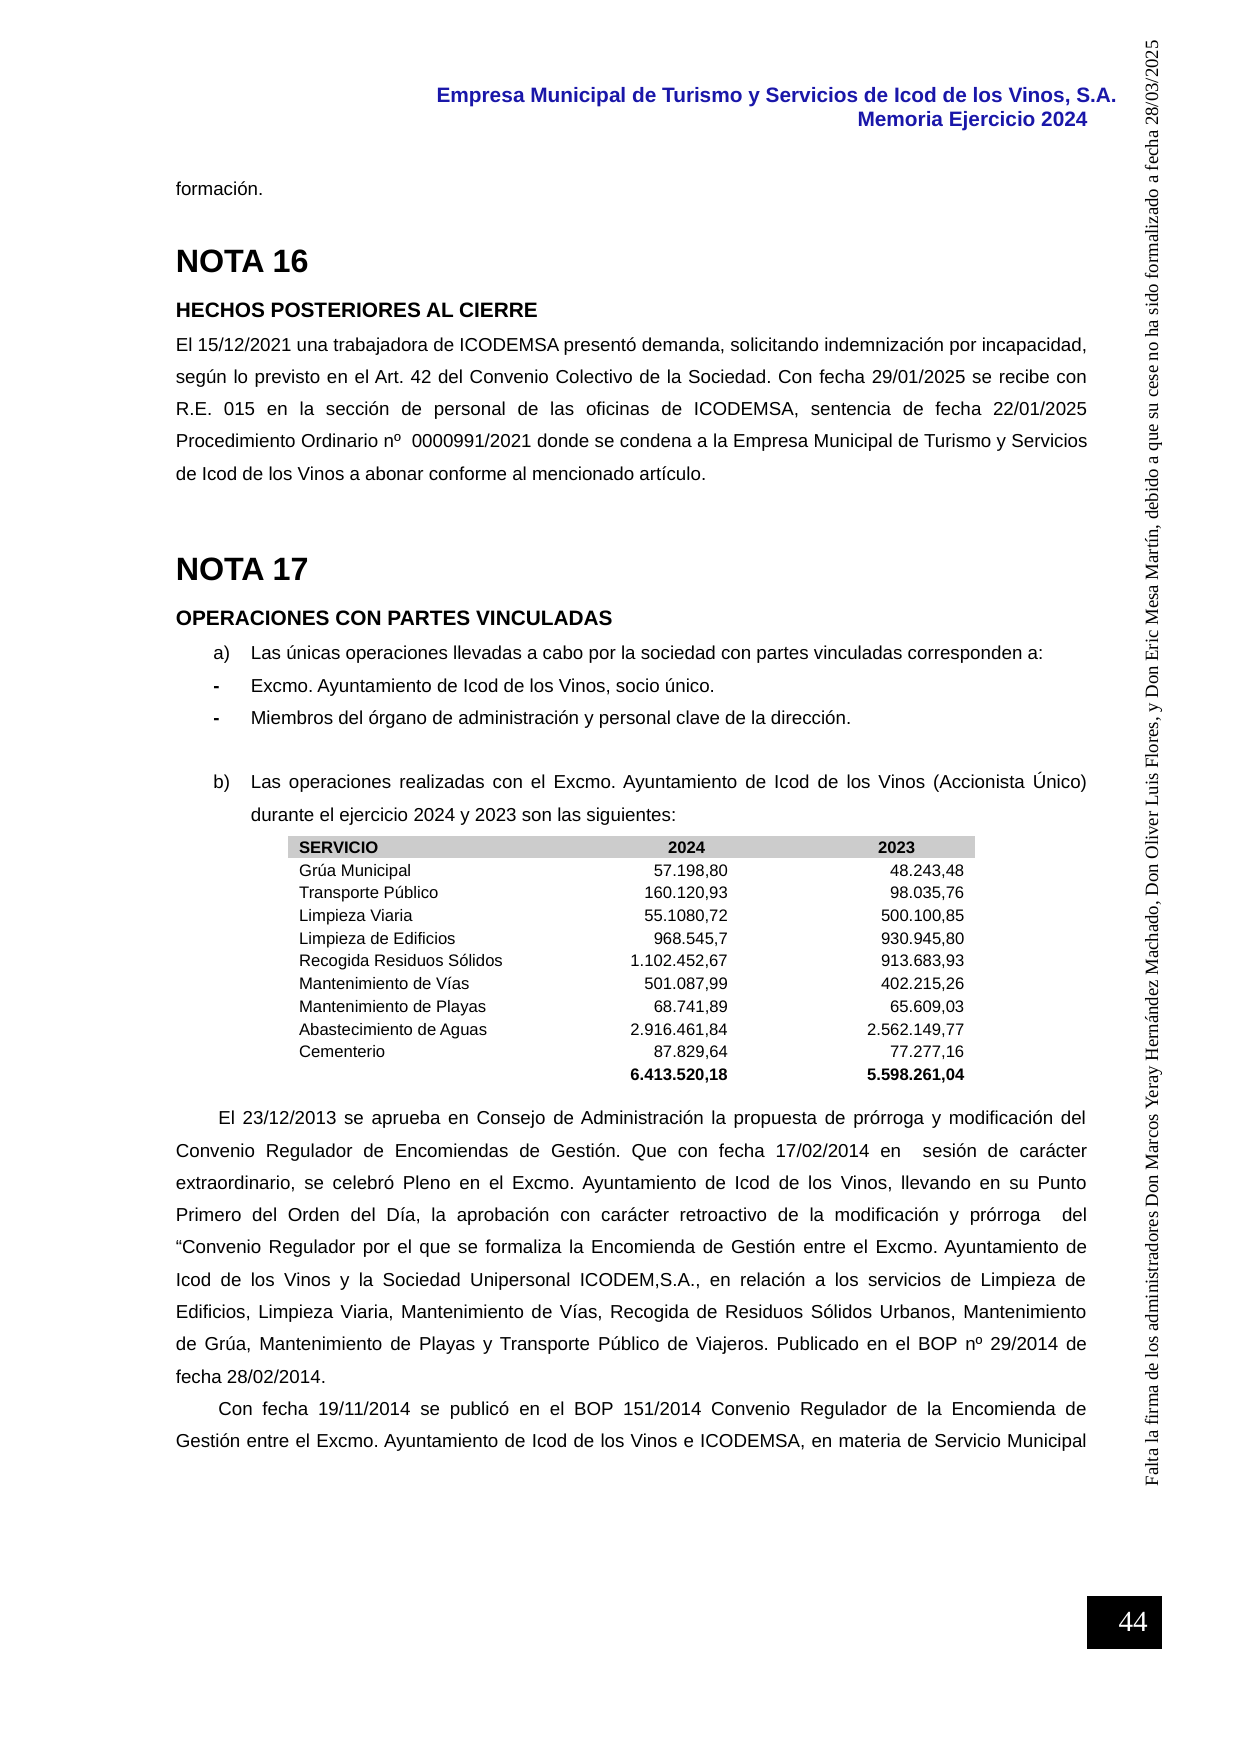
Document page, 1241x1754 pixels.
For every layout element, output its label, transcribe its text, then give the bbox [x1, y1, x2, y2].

table_cell Abastecimiento de Aguas [288, 1018, 555, 1040]
table_cell 968.545,7 [555, 927, 739, 949]
table_cell 2.562.149,77 [739, 1018, 975, 1040]
text OPERACIONES CON PARTES VINCULADAS [176, 606, 1087, 630]
table_cell 48.243,48 [739, 859, 975, 881]
text HECHOS POSTERIORES AL CIERRE [176, 297, 1087, 321]
text El 23/12/2013 se aprueba en Consejo de Administración la propuesta de prórroga y modificación del Convenio Regulador de Encomiendas de Gestión. Que con fecha 17/02/2014 en sesión de carácter extraordinario, se celebró Pleno en el Excmo. Ayuntamiento de Icod de los Vinos, llevando en su Punto Primero del Orden del Día, la aprobación con carácter retroactivo de la modificación y prórroga del “Convenio Regulador por el que se formaliza la Encomienda de Gestión entre el Excmo. Ayuntamiento de Icod de los Vinos y la Sociedad Unipersonal ICODEM,S.A., en relación a los servicios de Limpieza de Edificios, Limpieza Viaria, Mantenimiento de Vías, Recogida de Residuos Sólidos Urbanos, Mantenimiento de Grúa, Mantenimiento de Playas y Transporte Público de Viajeros. Publicado en el BOP nº 29/2014 de fecha 28/02/2014. [176, 1107, 1087, 1387]
table_cell 402.215,26 [739, 972, 975, 995]
table_cell Limpieza de Edificios [288, 927, 555, 949]
table_cell 55.1080,72 [555, 904, 739, 927]
table_cell 98.035,76 [739, 881, 975, 904]
table_header 2023 [739, 836, 975, 858]
table_cell Transporte Público [288, 881, 555, 904]
table_header SERVICIO [288, 836, 555, 858]
text formación. [176, 177, 1087, 199]
table_header 2024 [555, 836, 739, 858]
table_cell 77.277,16 [739, 1040, 975, 1063]
table_cell 930.945,80 [739, 927, 975, 949]
table_cell 57.198,80 [555, 859, 739, 881]
table_cell Grúa Municipal [288, 859, 555, 881]
table_cell [288, 1063, 555, 1086]
text NOTA 17 [176, 551, 1087, 588]
table_cell Mantenimiento de Vías [288, 972, 555, 995]
table_cell 913.683,93 [739, 949, 975, 972]
table_cell 1.102.452,67 [555, 949, 739, 972]
table_cell 87.829,64 [555, 1040, 739, 1063]
table_cell 500.100,85 [739, 904, 975, 927]
table_cell Cementerio [288, 1040, 555, 1063]
table_cell Limpieza Viaria [288, 904, 555, 927]
table_cell 5.598.261,04 [739, 1063, 975, 1086]
table_cell 68.741,89 [555, 995, 739, 1017]
text NOTA 16 [176, 242, 1087, 279]
table_cell 65.609,03 [739, 995, 975, 1017]
text El 15/12/2021 una trabajadora de ICODEMSA presentó demanda, solicitando indemnización por incapacidad, según lo previsto en el Art. 42 del Convenio Colectivo de la Sociedad. Con fecha 29/01/2025 se recibe con R.E. 015 en la sección de personal de las oficinas de ICODEMSA, sentencia de fecha 22/01/2025 Procedimiento Ordinario nº 0000991/2021 donde se condena a la Empresa Municipal de Turismo y Servicios de Icod de los Vinos a abonar conforme al mencionado artículo. [176, 333, 1087, 484]
list Miembros del órgano de administración y personal clave de la dirección. [213, 707, 1087, 728]
list Excmo. Ayuntamiento de Icod de los Vinos, socio único. [213, 674, 1087, 696]
table_cell 501.087,99 [555, 972, 739, 995]
table_cell 160.120,93 [555, 881, 739, 904]
table_cell 6.413.520,18 [555, 1063, 739, 1086]
text Con fecha 19/11/2014 se publicó en el BOP 151/2014 Convenio Regulador de la Encomienda de Gestión entre el Excmo. Ayuntamiento de Icod de los Vinos e ICODEMSA, en materia de Servicio Municipal [176, 1398, 1087, 1452]
list Las operaciones realizadas con el Excmo. Ayuntamiento de Icod de los Vinos (Accionista Único) durante el ejercicio 2024 y 2023 son las siguientes: [213, 771, 1087, 825]
list Las únicas operaciones llevadas a cabo por la sociedad con partes vinculadas corresponden a: [213, 642, 1087, 664]
table_cell Mantenimiento de Playas [288, 995, 555, 1017]
table_cell 2.916.461,84 [555, 1018, 739, 1040]
table_cell Recogida Residuos Sólidos [288, 949, 555, 972]
